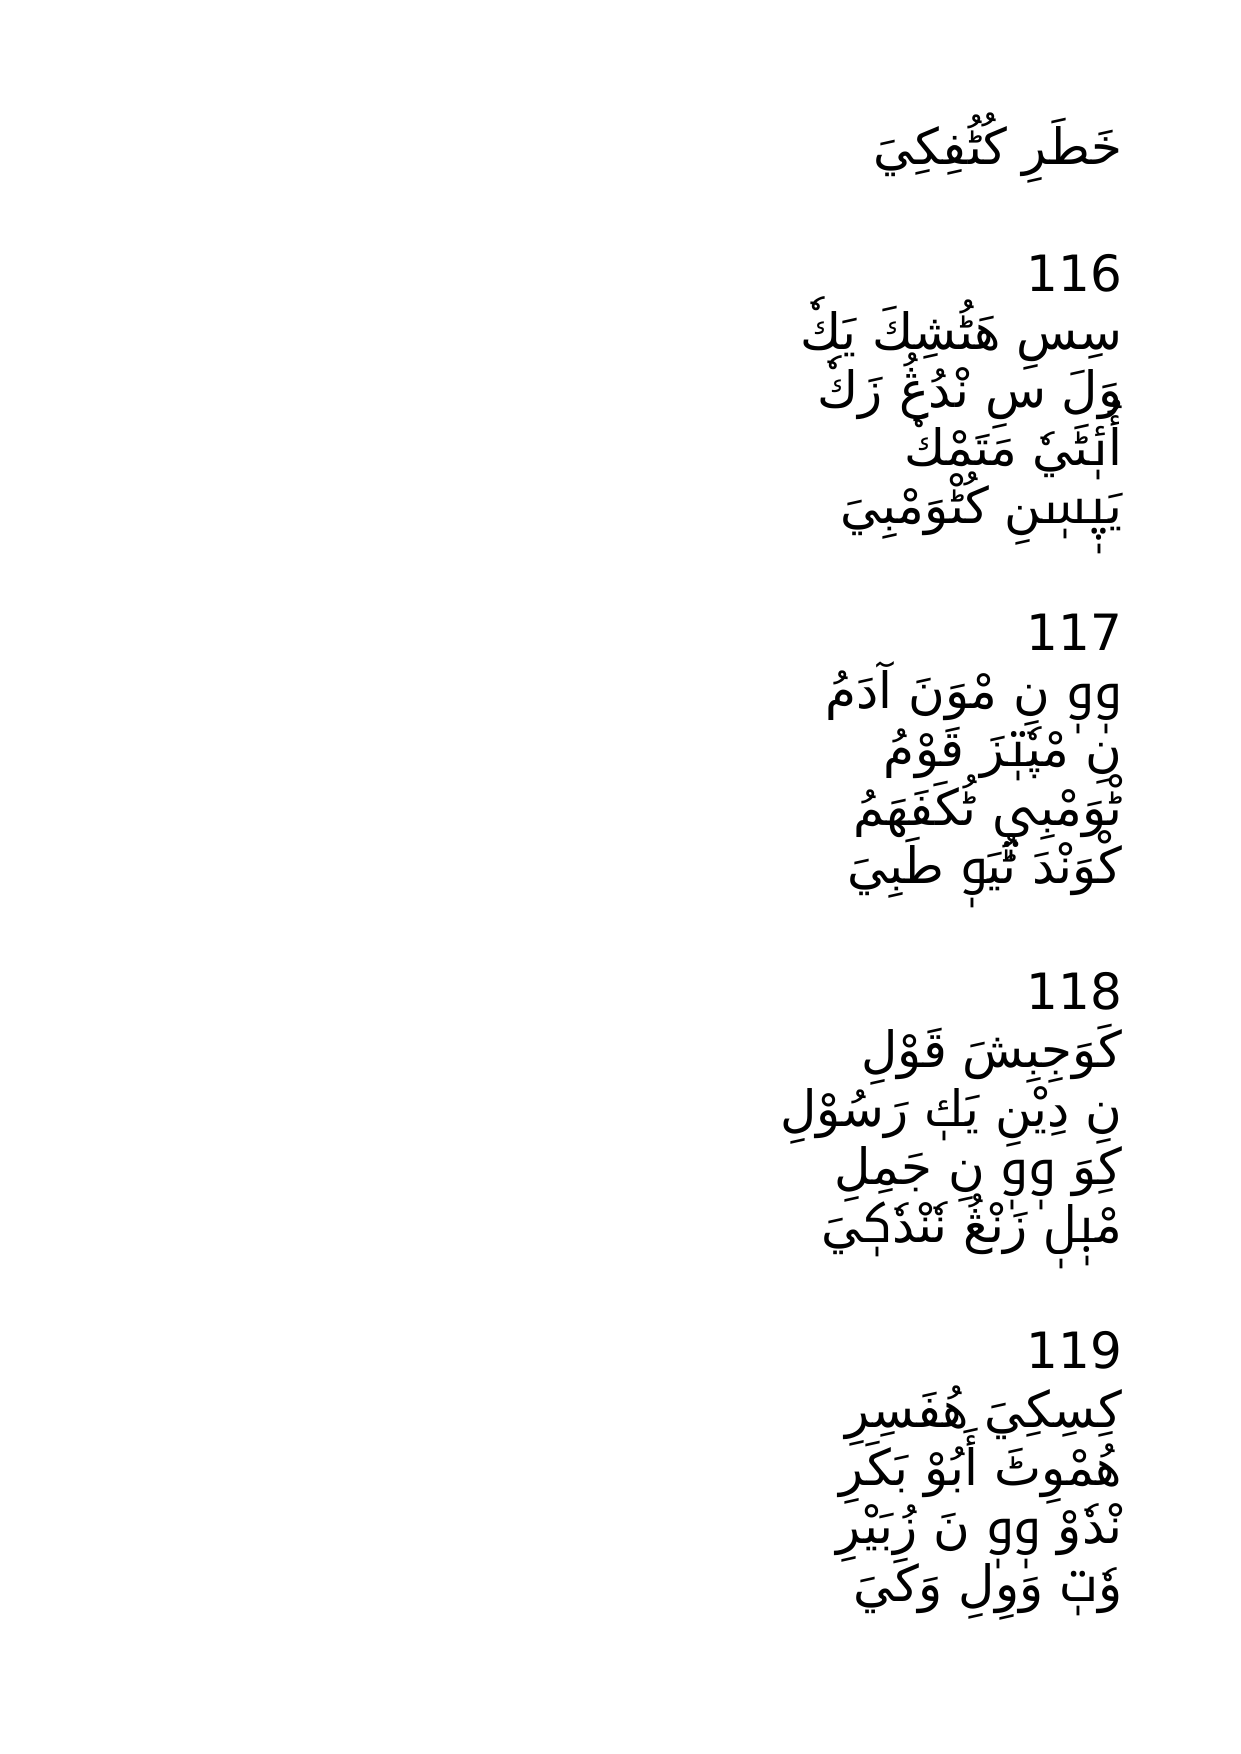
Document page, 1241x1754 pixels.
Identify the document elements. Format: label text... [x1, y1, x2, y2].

text نِ دِيْنِ يَكٖ رَسُوْلِ [118, 1079, 1122, 1138]
text 119 [118, 1322, 1122, 1381]
text وٖوٖ نِ مْوَنَ آدَمُ [118, 662, 1122, 720]
text يَپٖسٖنِ كُٹْوَمْبِيَ [118, 477, 1122, 536]
text مْبٖلٖ زَنْڠُ نٗنْدٗكٖيَ [118, 1196, 1122, 1254]
text وٗتٖ وَوِلِ وَكَيَ [118, 1555, 1122, 1613]
text وَلَ سِ نْدُڠُ زَكٗ [118, 361, 1122, 419]
text سِسِ هَٹُشِكَ يَكٗ [118, 303, 1122, 361]
text خَطَرِ كُٹُفِكِيَ [118, 118, 1122, 176]
text هُمْوِٹَ أَبُوْ بَكَرِ [118, 1439, 1122, 1497]
text 117 [118, 604, 1122, 662]
text أُئٖٹَيٗ مَتَمْكٗ [118, 419, 1122, 477]
text 118 [118, 963, 1122, 1021]
text كِسِكِيَ هُفَسِرِ [118, 1381, 1122, 1439]
text ٹْوَمْبِيٖ ٹُكَفَهَمُ [118, 778, 1122, 837]
text نِ مْپٗتٖزَ قَوْمُ [118, 720, 1122, 778]
text نْدٗوْ وٖوٖ نَ زُبَيْرِ [118, 1497, 1122, 1555]
text كِوَ وٖوٖ نِ جَمِلِ [118, 1138, 1122, 1196]
text كَوَجِبِشَ قَوْلِ [118, 1021, 1122, 1079]
text كْوَنْدَ ٹُيَوٖ طَبِيَ [118, 837, 1122, 895]
text 116 [118, 244, 1122, 303]
